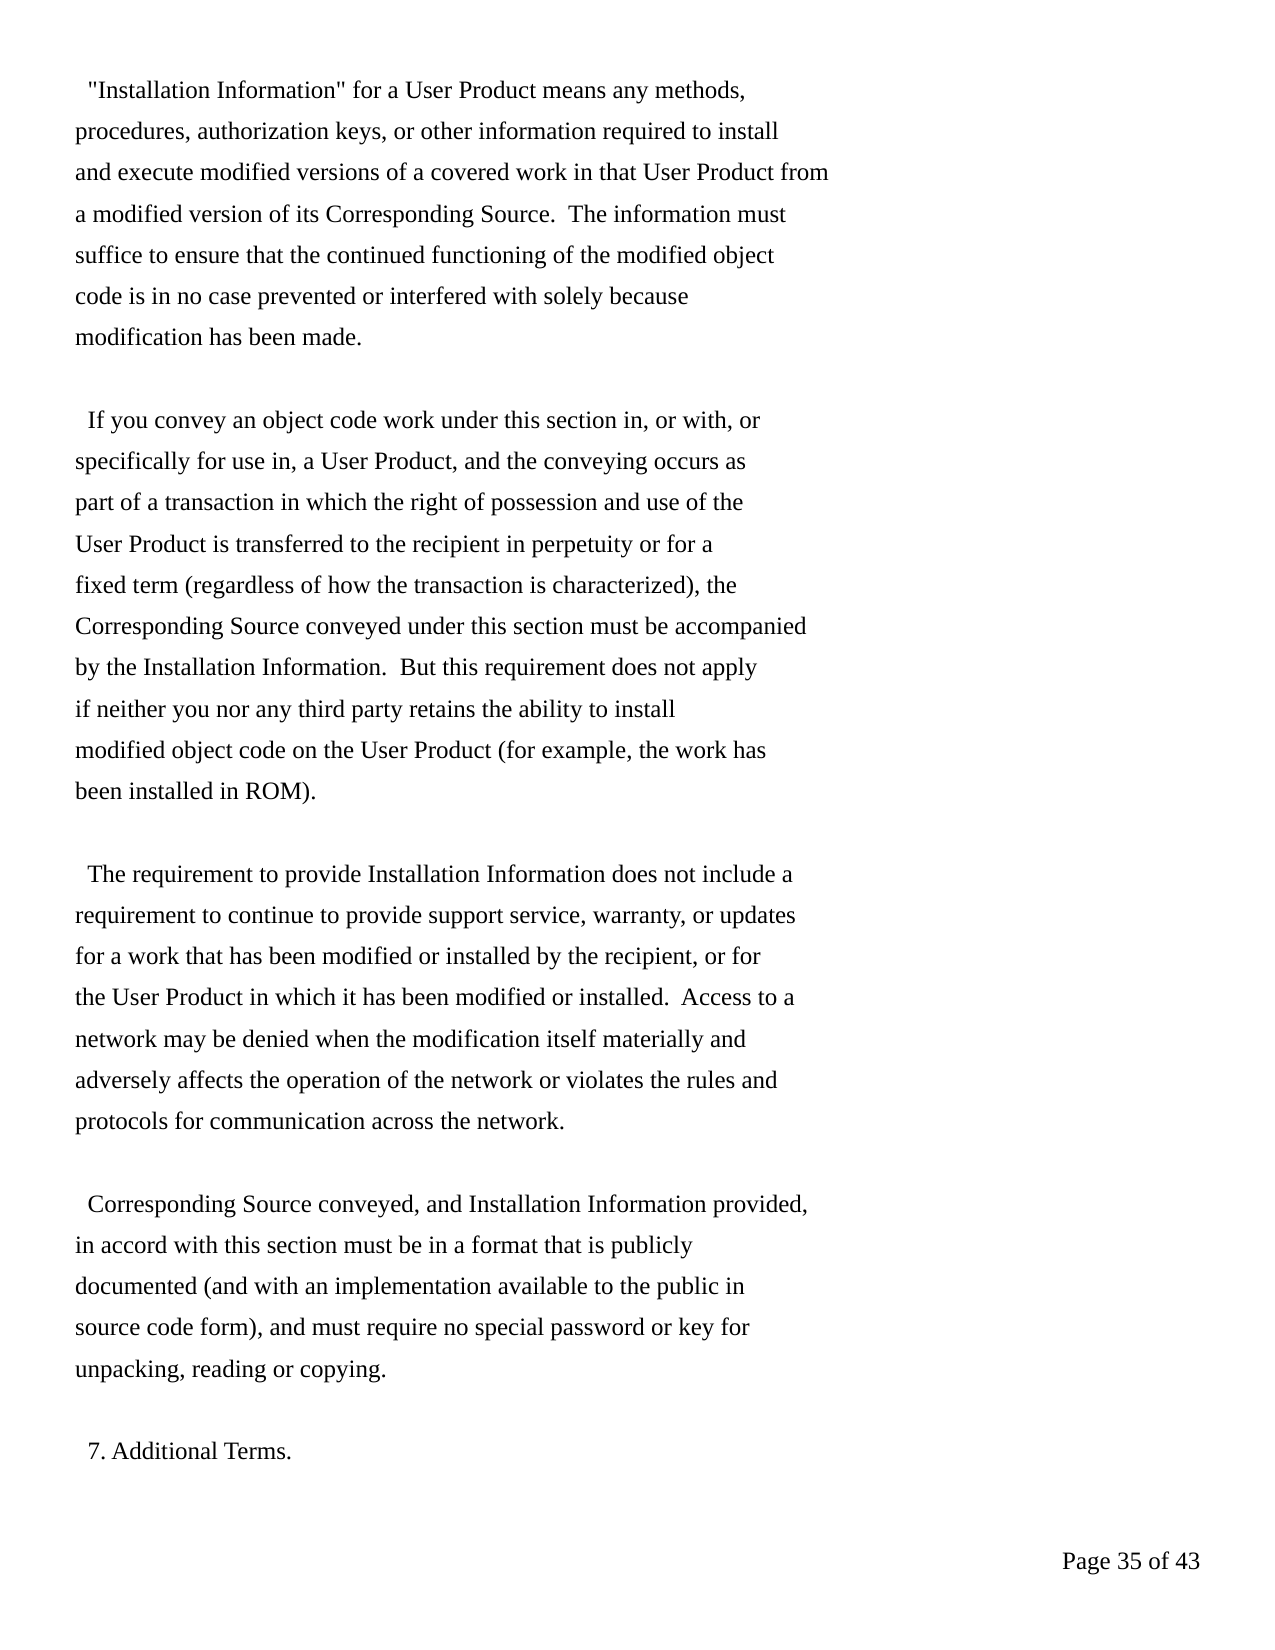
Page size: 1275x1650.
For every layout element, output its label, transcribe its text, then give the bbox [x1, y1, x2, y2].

text If you convey an object code work under this section in, or with, or [75, 405, 1200, 434]
text requirement to continue to provide support service, warranty, or updates [75, 900, 1200, 929]
text by the Installation Information. But this requirement does not apply [75, 652, 1200, 681]
text Corresponding Source conveyed under this section must be accompanied [75, 611, 1200, 640]
text Corresponding Source conveyed, and Installation Information provided, [75, 1189, 1200, 1217]
text fixed term (regardless of how the transaction is characterized), the [75, 570, 1200, 599]
text code is in no case prevented or interfered with solely because [75, 281, 1200, 310]
text and execute modified versions of a covered work in that User Product from [75, 157, 1200, 186]
text procedures, authorization keys, or other information required to install [75, 116, 1200, 145]
text "Installation Information" for a User Product means any methods, [75, 75, 1200, 104]
text protocols for communication across the network. [75, 1106, 1200, 1135]
text network may be denied when the modification itself materially and [75, 1024, 1200, 1052]
text in accord with this section must be in a format that is publicly [75, 1230, 1200, 1259]
text for a work that has been modified or installed by the recipient, or for [75, 941, 1200, 970]
text part of a transaction in which the right of possession and use of the [75, 487, 1200, 516]
text specifically for use in, a User Product, and the conveying occurs as [75, 446, 1200, 475]
text a modified version of its Corresponding Source. The information must [75, 199, 1200, 227]
text modification has been made. [75, 322, 1200, 351]
text the User Product in which it has been modified or installed. Access to a [75, 982, 1200, 1011]
text source code form), and must require no special password or key for [75, 1312, 1200, 1341]
text unpacking, reading or copying. [75, 1354, 1200, 1382]
text documented (and with an implementation available to the public in [75, 1271, 1200, 1300]
text been installed in ROM). [75, 776, 1200, 805]
text adversely affects the operation of the network or violates the rules and [75, 1065, 1200, 1094]
text The requirement to provide Installation Information does not include a [75, 859, 1200, 887]
text modified object code on the User Product (for example, the work has [75, 735, 1200, 764]
text User Product is transferred to the recipient in perpetuity or for a [75, 529, 1200, 557]
text suffice to ensure that the continued functioning of the modified object [75, 240, 1200, 269]
text 7. Additional Terms. [75, 1436, 1200, 1465]
text if neither you nor any third party retains the ability to install [75, 694, 1200, 722]
